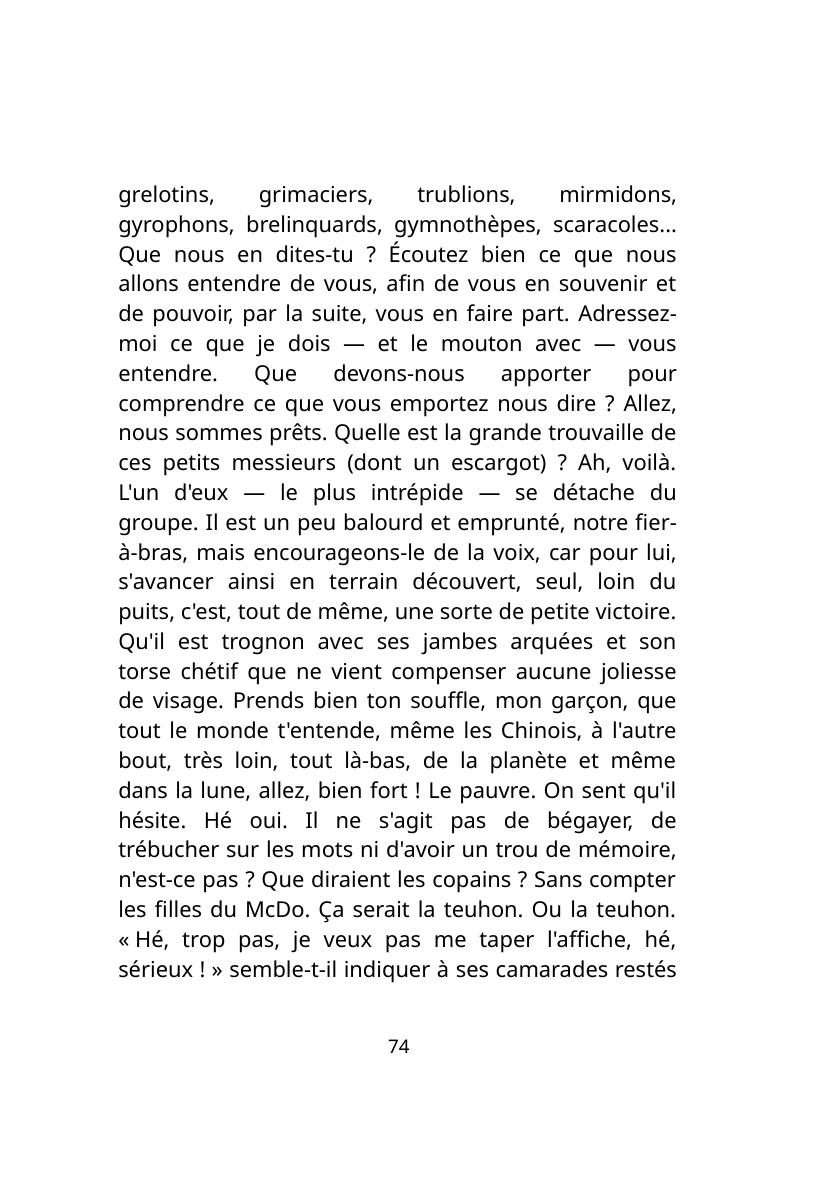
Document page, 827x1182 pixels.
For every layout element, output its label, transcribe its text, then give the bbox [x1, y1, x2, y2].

text grelotins, grimaciers, trublions, mirmidons, gyrophons, brelinquards, gymnothèpes, scaracoles... Que nous en dites-tu ? Écoutez bien ce que nous allons entendre de vous, afin de vous en souvenir et de pouvoir, par la suite, vous en faire part. Adressez-moi ce que je dois — et le mouton avec — vous entendre. Que devons-nous apporter pour comprendre ce que vous emportez nous dire ? Allez, nous sommes prêts. Quelle est la grande trouvaille de ces petits messieurs (dont un escargot) ? Ah, voilà. L'un d'eux — le plus intrépide — se détache du groupe. Il est un peu balourd et emprunté, notre fier-à-bras, mais encourageons-le de la voix, car pour lui, s'avancer ainsi en terrain découvert, seul, loin du puits, c'est, tout de même, une sorte de petite victoire. Qu'il est trognon avec ses jambes arquées et son torse chétif que ne vient compenser aucune joliesse de visage. Prends bien ton souffle, mon garçon, que tout le monde t'entende, même les Chinois, à l'autre bout, très loin, tout là-bas, de la planète et même dans la lune, allez, bien fort ! Le pauvre. On sent qu'il hésite. Hé oui. Il ne s'agit pas de bégayer, de trébucher sur les mots ni d'avoir un trou de mémoire, n'est-ce pas ? Que diraient les copains ? Sans compter les filles du McDo. Ça serait la teuhon. Ou la teuhon. « Hé, trop pas, je veux pas me taper l'affiche, hé, sérieux ! » semble-t-il indiquer à ses camarades restés [118, 179, 677, 983]
